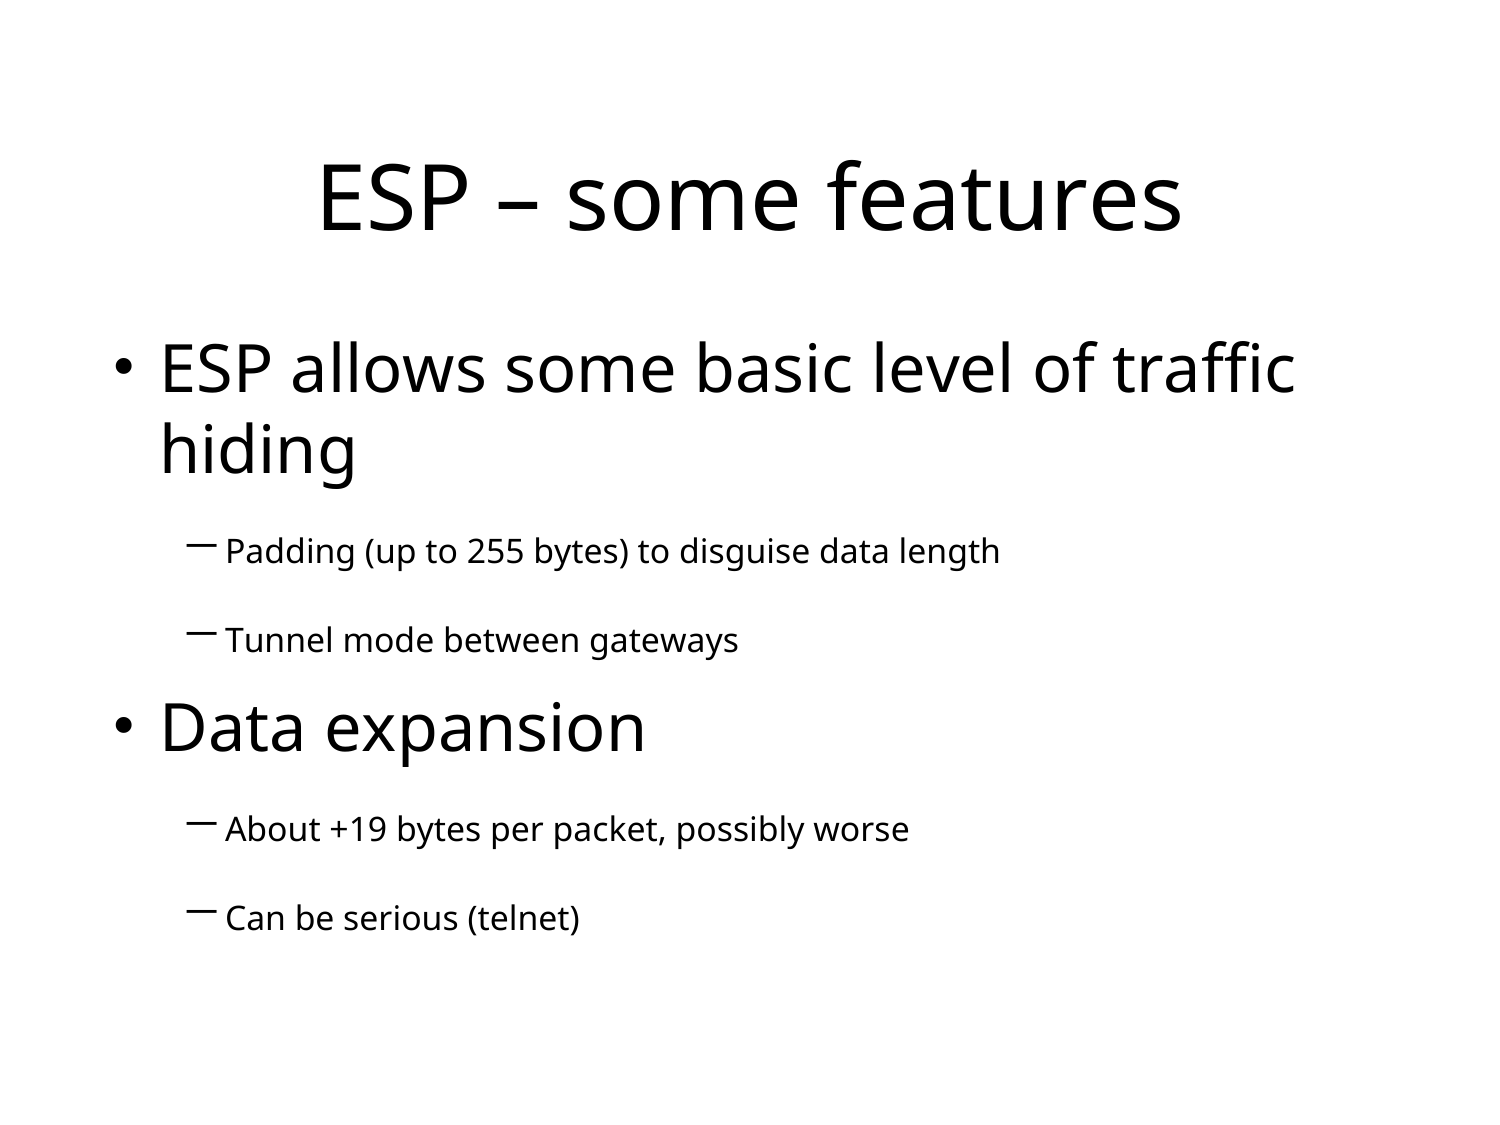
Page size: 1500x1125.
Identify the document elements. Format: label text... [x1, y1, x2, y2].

text_box ESP allows some basic level of traffic hiding Padding (up to 255 bytes) to disguise data length Tunnel mode between gateways Data expansion About +19 bytes per packet, possibly worse Can be serious (telnet) [112, 324, 1388, 1090]
text_box ESP – some features [112, 99, 1388, 288]
